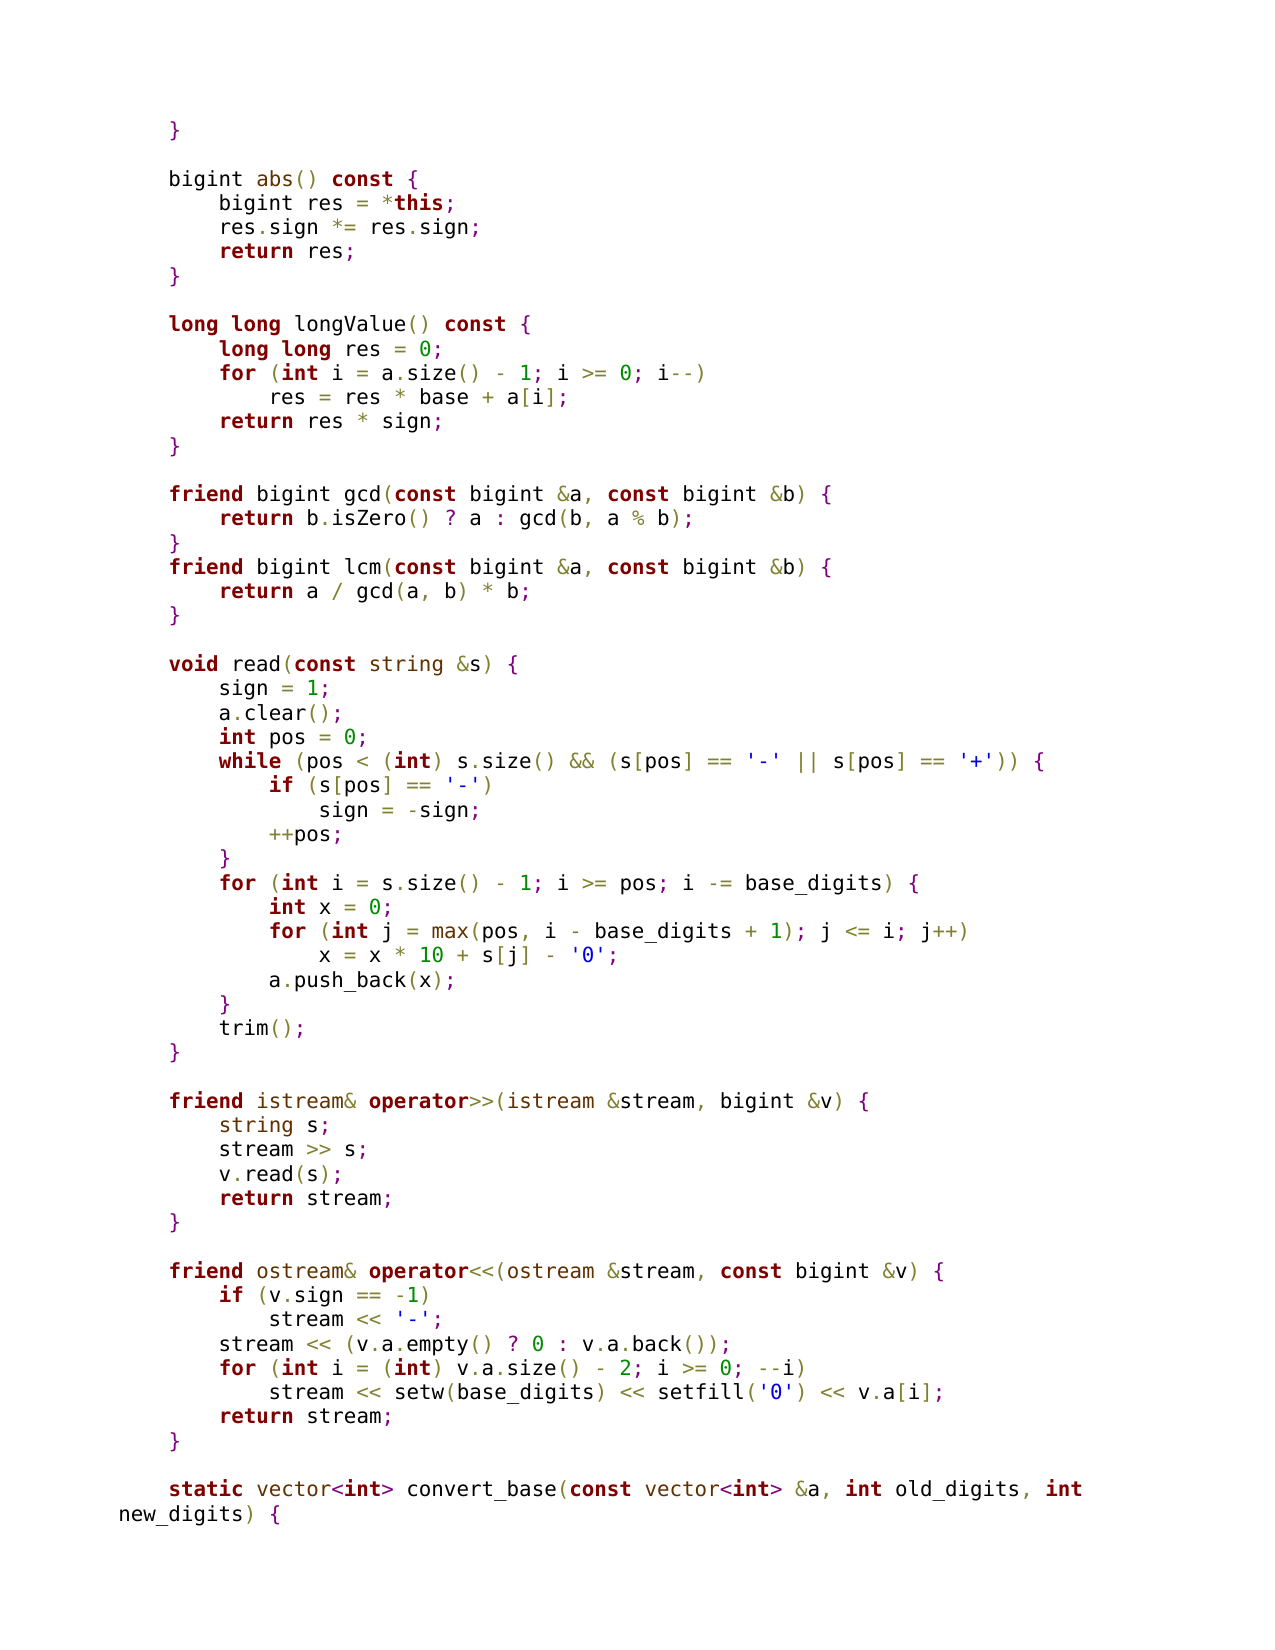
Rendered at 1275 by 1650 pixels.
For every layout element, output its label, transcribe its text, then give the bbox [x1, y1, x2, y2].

text for (int i = s.size() - 1; i >= pos; i -= base_digits) { [118, 871, 1157, 895]
text long long longValue() const { [118, 312, 1157, 337]
text stream << (v.a.empty() ? 0 : v.a.back()); [118, 1332, 1157, 1356]
text void read(const string &s) { [118, 652, 1157, 676]
text int pos = 0; [118, 725, 1157, 749]
text trim(); [118, 1016, 1157, 1040]
text sign = -sign; [118, 798, 1157, 822]
text friend istream& operator>>(istream &stream, bigint &v) { [118, 1089, 1157, 1113]
text } [118, 264, 1157, 288]
text x = x * 10 + s[j] - '0'; [118, 943, 1157, 968]
text } [118, 118, 1157, 142]
text return stream; [118, 1186, 1157, 1210]
text } [118, 603, 1157, 628]
text ++pos; [118, 822, 1157, 846]
text return res * sign; [118, 409, 1157, 434]
text for (int j = max(pos, i - base_digits + 1); j <= i; j++) [118, 919, 1157, 943]
text return a / gcd(a, b) * b; [118, 579, 1157, 603]
text return b.isZero() ? a : gcd(b, a % b); [118, 506, 1157, 531]
text return stream; [118, 1404, 1157, 1429]
text bigint abs() const { [118, 167, 1157, 191]
text return res; [118, 239, 1157, 264]
text int x = 0; [118, 895, 1157, 919]
text res = res * base + a[i]; [118, 385, 1157, 409]
text a.push_back(x); [118, 968, 1157, 992]
text stream << '-'; [118, 1307, 1157, 1332]
text if (v.sign == -1) [118, 1283, 1157, 1307]
text } [118, 434, 1157, 458]
text for (int i = a.size() - 1; i >= 0; i--) [118, 361, 1157, 385]
text string s; [118, 1113, 1157, 1137]
text bigint res = *this; [118, 191, 1157, 215]
text friend ostream& operator<<(ostream &stream, const bigint &v) { [118, 1259, 1157, 1283]
text while (pos < (int) s.size() && (s[pos] == '-' || s[pos] == '+')) { [118, 749, 1157, 773]
text friend bigint lcm(const bigint &a, const bigint &b) { [118, 555, 1157, 579]
text static vector<int> convert_base(const vector<int> &a, int old_digits, int new_digits) { [118, 1477, 1157, 1526]
text } [118, 531, 1157, 555]
text res.sign *= res.sign; [118, 215, 1157, 239]
text stream << setw(base_digits) << setfill('0') << v.a[i]; [118, 1380, 1157, 1404]
text long long res = 0; [118, 337, 1157, 361]
text a.clear(); [118, 701, 1157, 725]
text friend bigint gcd(const bigint &a, const bigint &b) { [118, 482, 1157, 506]
text sign = 1; [118, 676, 1157, 701]
text } [118, 1040, 1157, 1065]
text stream >> s; [118, 1137, 1157, 1162]
text if (s[pos] == '-') [118, 773, 1157, 798]
text } [118, 1429, 1157, 1453]
text v.read(s); [118, 1162, 1157, 1186]
text } [118, 992, 1157, 1016]
text for (int i = (int) v.a.size() - 2; i >= 0; --i) [118, 1356, 1157, 1380]
text } [118, 1210, 1157, 1234]
text } [118, 846, 1157, 871]
